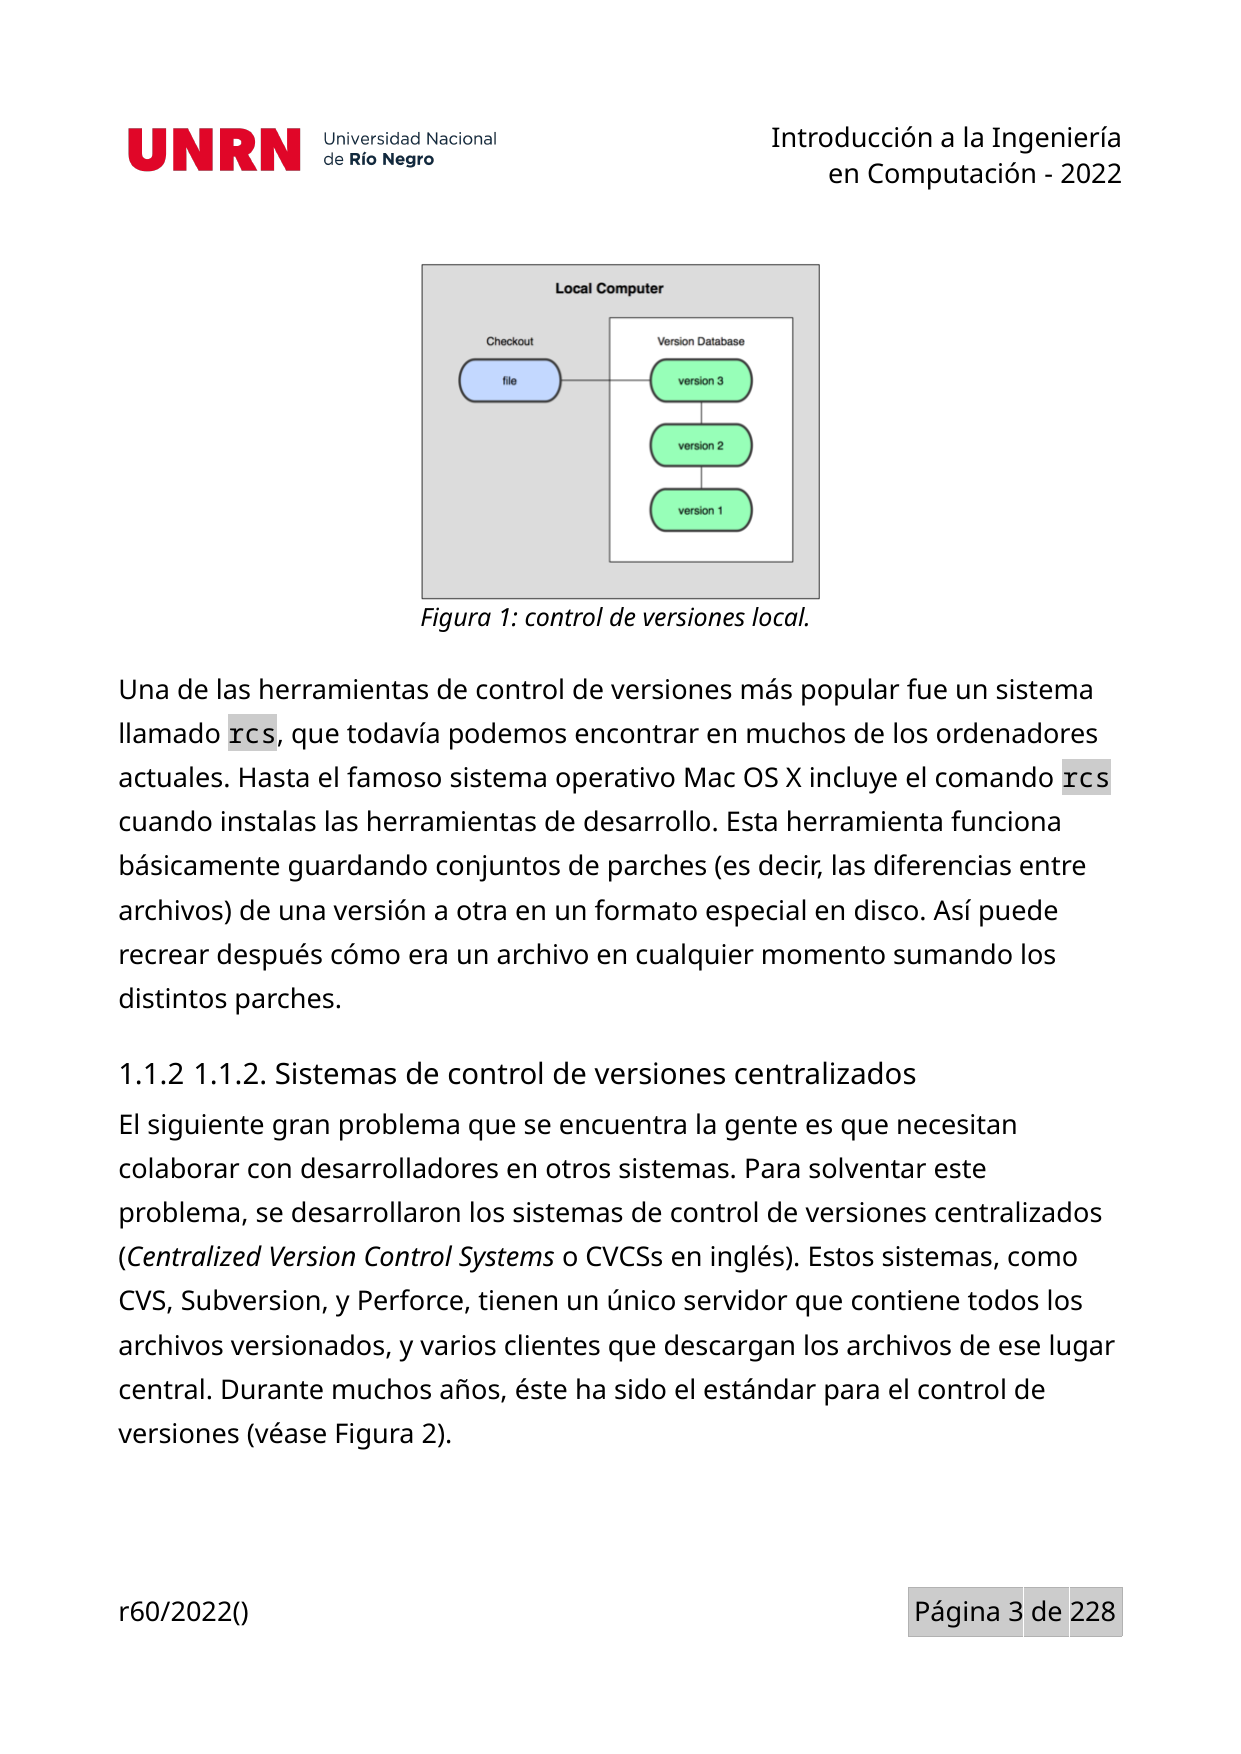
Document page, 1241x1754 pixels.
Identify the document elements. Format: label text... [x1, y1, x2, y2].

subtitle 1.1.2. Sistemas de control de versiones centralizados [118, 1053, 1122, 1093]
picture [420, 263, 820, 600]
text Figura 1: control de versiones local. [420, 600, 820, 633]
text Una de las herramientas de control de versiones más popular fue un sistema llamado rcs, que todavía podemos encontrar en muchos de los ordenadores actuales. Hasta el famoso sistema operativo Mac OS X incluye el comando rcs cuando instalas las herramientas de desarrollo. Esta herramienta funciona básicamente guardando conjuntos de parches (es decir, las diferencias entre archivos) de una versión a otra en un formato especial en disco. Así puede recrear después cómo era un archivo en cualquier momento sumando los distintos parches. [118, 221, 1122, 1016]
text El siguiente gran problema que se encuentra la gente es que necesitan colaborar con desarrolladores en otros sistemas. Para solventar este problema, se desarrollaron los sistemas de control de versiones centralizados (Centralized Version Control Systems o CVCSs en inglés). Estos sistemas, como CVS, Subversion, y Perforce, tienen un único servidor que contiene todos los archivos versionados, y varios clientes que descargan los archivos de ese lugar central. Durante muchos años, éste ha sido el estándar para el control de versiones (véase Figura 2). [118, 1105, 1122, 1451]
picture [118, 118, 505, 180]
